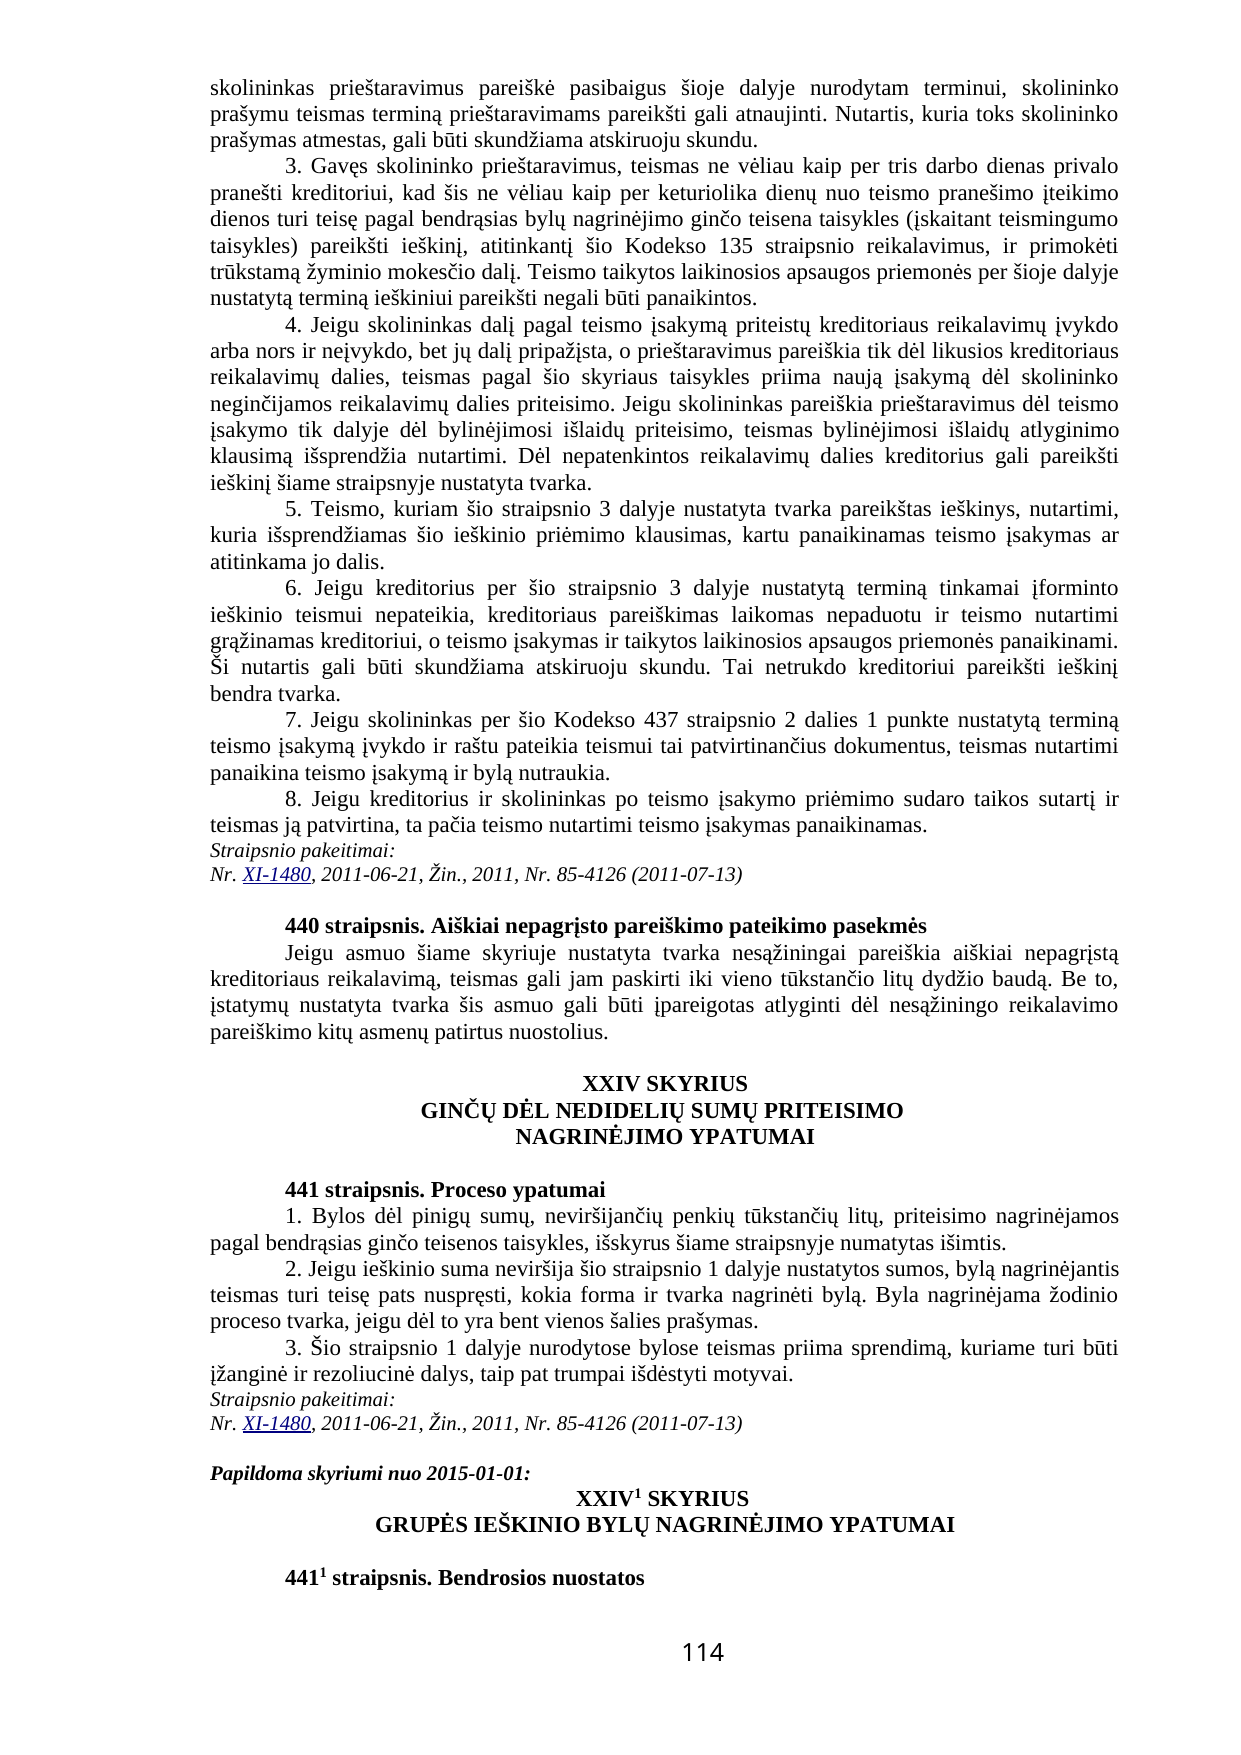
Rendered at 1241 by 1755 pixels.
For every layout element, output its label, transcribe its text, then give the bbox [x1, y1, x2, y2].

subtitle XXIV skyrius [210, 1070, 1120, 1097]
text Jeigu asmuo šiame skyriuje nustatyta tvarka nesąžiningai pareiškia aiškiai nepagrįstą kreditoriaus reikalavimą, teismas gali jam paskirti iki vieno tūkstančio litų dydžio baudą. Be to, įstatymų nustatyta tvarka šis asmuo gali būti įpareigotas atlyginti dėl nesąžiningo reikalavimo pareiškimo kitų asmenų patirtus nuostolius. [210, 939, 1120, 1044]
text 7. Jeigu skolininkas per šio Kodekso 437 straipsnio 2 dalies 1 punkte nustatytą terminą teismo įsakymą įvykdo ir raštu pateikia teismui tai patvirtinančius dokumentus, teismas nutartimi panaikina teismo įsakymą ir bylą nutraukia. [210, 706, 1120, 785]
text grupės ieškinio Bylų nagrinėjimo ypatumai [210, 1512, 1120, 1538]
subtitle nagrinėjimo ypatumai [210, 1123, 1120, 1149]
text 2. Jeigu ieškinio suma neviršija šio straipsnio 1 dalyje nustatytos sumos, bylą nagrinėjantis teismas turi teisę pats nuspręsti, kokia forma ir tvarka nagrinėti bylą. Byla nagrinėjama žodinio proceso tvarka, jeigu dėl to yra bent vienos šalies prašymas. [210, 1255, 1120, 1334]
text 6. Jeigu kreditorius per šio straipsnio 3 dalyje nustatytą terminą tinkamai įforminto ieškinio teismui nepateikia, kreditoriaus pareiškimas laikomas nepaduotu ir teismo nutartimi grąžinamas kreditoriui, o teismo įsakymas ir taikytos laikinosios apsaugos priemonės panaikinami. Ši nutartis gali būti skundžiama atskiruoju skundu. Tai netrukdo kreditoriui pareikšti ieškinį bendra tvarka. [210, 574, 1120, 706]
text 3. Šio straipsnio 1 dalyje nurodytose bylose teismas priima sprendimą, kuriame turi būti įžanginė ir rezoliucinė dalys, taip pat trumpai išdėstyti motyvai. [210, 1334, 1120, 1387]
text Papildoma skyriumi nuo 2015-01-01: [210, 1461, 1120, 1485]
text 8. Jeigu kreditorius ir skolininkas po teismo įsakymo priėmimo sudaro taikos sutartį ir teismas ją patvirtina, ta pačia teismo nutartimi teismo įsakymas panaikinamas. [210, 785, 1120, 838]
text 5. Teismo, kuriam šio straipsnio 3 dalyje nustatyta tvarka pareikštas ieškinys, nutartimi, kuria išsprendžiamas šio ieškinio priėmimo klausimas, kartu panaikinamas teismo įsakymas ar atitinkama jo dalis. [210, 495, 1120, 574]
text Nr. XI-1480, 2011-06-21, Žin., 2011, Nr. 85-4126 (2011-07-13) [210, 1411, 1120, 1435]
text 441 straipsnis. Proceso ypatumai [210, 1176, 1120, 1202]
text 3. Gavęs skolininko prieštaravimus, teismas ne vėliau kaip per tris darbo dienas privalo pranešti kreditoriui, kad šis ne vėliau kaip per keturiolika dienų nuo teismo pranešimo įteikimo dienos turi teisę pagal bendrąsias bylų nagrinėjimo ginčo teisena taisykles (įskaitant teismingumo taisykles) pareikšti ieškinį, atitinkantį šio Kodekso 135 straipsnio reikalavimus, ir primokėti trūkstamą žyminio mokesčio dalį. Teismo taikytos laikinosios apsaugos priemonės per šioje dalyje nustatytą terminą ieškiniui pareikšti negali būti panaikintos. [210, 153, 1120, 311]
text Nr. XI-1480, 2011-06-21, Žin., 2011, Nr. 85-4126 (2011-07-13) [210, 862, 1120, 886]
text 440 straipsnis. Aiškiai nepagrįsto pareiškimo pateikimo pasekmės [210, 912, 1120, 939]
text XXIV1 skyrius [210, 1485, 1120, 1512]
text Straipsnio pakeitimai: [210, 1387, 1120, 1411]
text 4. Jeigu skolininkas dalį pagal teismo įsakymą priteistų kreditoriaus reikalavimų įvykdo arba nors ir neįvykdo, bet jų dalį pripažįsta, o prieštaravimus pareiškia tik dėl likusios kreditoriaus reikalavimų dalies, teismas pagal šio skyriaus taisykles priima naują įsakymą dėl skolininko neginčijamos reikalavimų dalies priteisimo. Jeigu skolininkas pareiškia prieštaravimus dėl teismo įsakymo tik dalyje dėl bylinėjimosi išlaidų priteisimo, teismas bylinėjimosi išlaidų atlyginimo klausimą išsprendžia nutartimi. Dėl nepatenkintos reikalavimų dalies kreditorius gali pareikšti ieškinį šiame straipsnyje nustatyta tvarka. [210, 311, 1120, 495]
text Straipsnio pakeitimai: [210, 838, 1120, 862]
subtitle Ginčų dėl nedidelių sumų priteisimo [210, 1097, 1120, 1123]
text skolininkas prieštaravimus pareiškė pasibaigus šioje dalyje nurodytam terminui, skolininko prašymu teismas terminą prieštaravimams pareikšti gali atnaujinti. Nutartis, kuria toks skolininko prašymas atmestas, gali būti skundžiama atskiruoju skundu. [210, 73, 1120, 153]
text 4411 straipsnis. Bendrosios nuostatos [210, 1564, 1120, 1591]
text 1. Bylos dėl pinigų sumų, neviršijančių penkių tūkstančių litų, priteisimo nagrinėjamos pagal bendrąsias ginčo teisenos taisykles, išskyrus šiame straipsnyje numatytas išimtis. [210, 1202, 1120, 1255]
